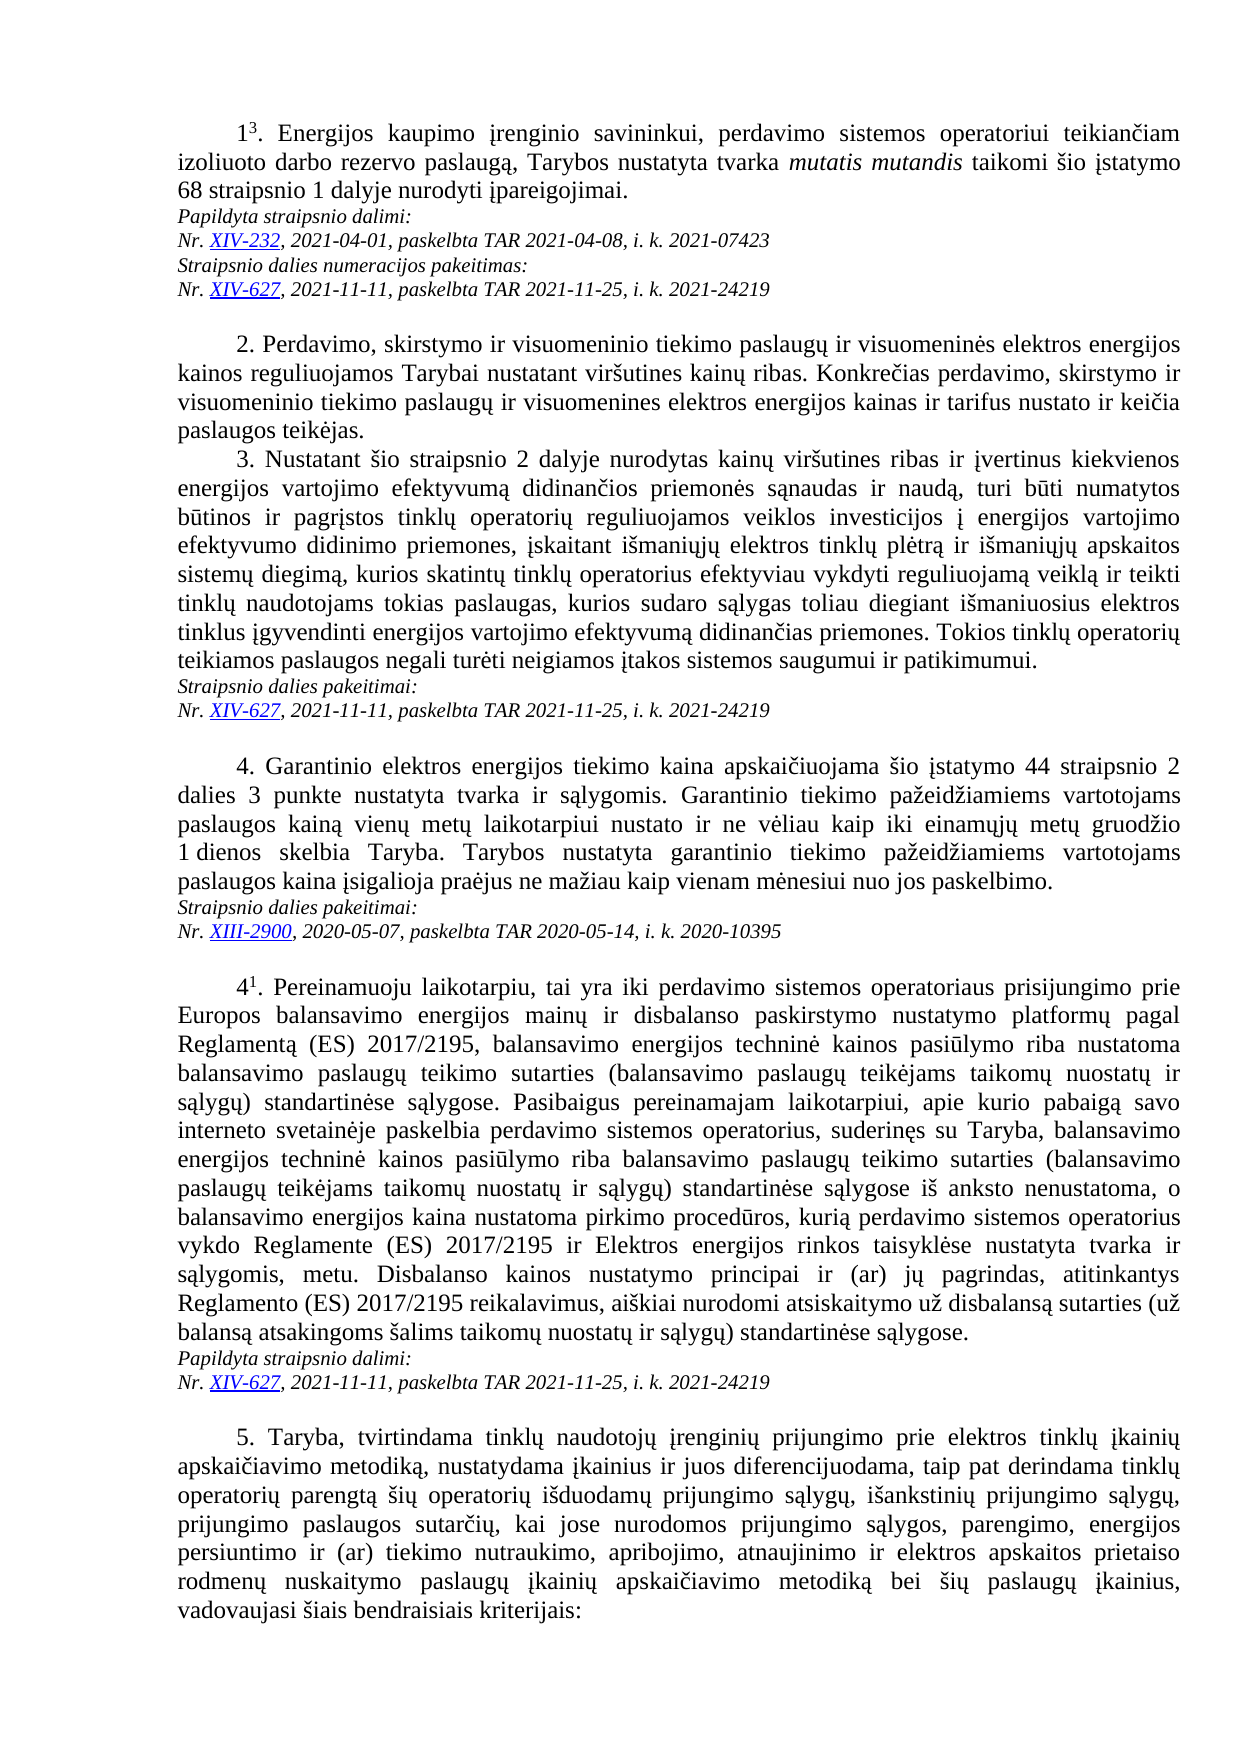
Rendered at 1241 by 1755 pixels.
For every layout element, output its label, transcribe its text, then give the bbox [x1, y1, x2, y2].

text Nr. XIV-627, 2021-11-11, paskelbta TAR 2021-11-25, i. k. 2021-24219 [177, 1370, 1181, 1394]
text Straipsnio dalies pakeitimai: [177, 674, 1181, 698]
text 3. Nustatant šio straipsnio 2 dalyje nurodytas kainų viršutines ribas ir įvertinus kiekvienos energijos vartojimo efektyvumą didinančios priemonės sąnaudas ir naudą, turi būti numatytos būtinos ir pagrįstos tinklų operatorių reguliuojamos veiklos investicijos į energijos vartojimo efektyvumo didinimo priemones, įskaitant išmaniųjų elektros tinklų plėtrą ir išmaniųjų apskaitos sistemų diegimą, kurios skatintų tinklų operatorius efektyviau vykdyti reguliuojamą veiklą ir teikti tinklų naudotojams tokias paslaugas, kurios sudaro sąlygas toliau diegiant išmaniuosius elektros tinklus įgyvendinti energijos vartojimo efektyvumą didinančias priemones. Tokios tinklų operatorių teikiamos paslaugos negali turėti neigiamos įtakos sistemos saugumui ir patikimumui. [177, 444, 1181, 674]
text 13. Energijos kaupimo įrenginio savininkui, perdavimo sistemos operatoriui teikiančiam izoliuoto darbo rezervo paslaugą, Tarybos nustatyta tvarka mutatis mutandis taikomi šio įstatymo 68 straipsnio 1 dalyje nurodyti įpareigojimai. [177, 118, 1181, 204]
text Nr. XIII-2900, 2020-05-07, paskelbta TAR 2020-05-14, i. k. 2020-10395 [177, 919, 1181, 943]
text Straipsnio dalies numeracijos pakeitimas: [177, 252, 1181, 277]
text 5. Taryba, tvirtindama tinklų naudotojų įrenginių prijungimo prie elektros tinklų įkainių apskaičiavimo metodiką, nustatydama įkainius ir juos diferencijuodama, taip pat derindama tinklų operatorių parengtą šių operatorių išduodamų prijungimo sąlygų, išankstinių prijungimo sąlygų, prijungimo paslaugos sutarčių, kai jose nurodomos prijungimo sąlygos, parengimo, energijos persiuntimo ir (ar) tiekimo nutraukimo, apribojimo, atnaujinimo ir elektros apskaitos prietaiso rodmenų nuskaitymo paslaugų įkainių apskaičiavimo metodiką bei šių paslaugų įkainius, vadovaujasi šiais bendraisiais kriterijais: [177, 1422, 1181, 1624]
text Papildyta straipsnio dalimi: [177, 1346, 1181, 1370]
text Papildyta straipsnio dalimi: [177, 204, 1181, 228]
text 4. Garantinio elektros energijos tiekimo kaina apskaičiuojama šio įstatymo 44 straipsnio 2 dalies 3 punkte nustatyta tvarka ir sąlygomis. Garantinio tiekimo pažeidžiamiems vartotojams paslaugos kainą vienų metų laikotarpiui nustato ir ne vėliau kaip iki einamųjų metų gruodžio 1 dienos skelbia Taryba. Tarybos nustatyta garantinio tiekimo pažeidžiamiems vartotojams paslaugos kaina įsigalioja praėjus ne mažiau kaip vienam mėnesiui nuo jos paskelbimo. [177, 751, 1181, 895]
text 2. Perdavimo, skirstymo ir visuomeninio tiekimo paslaugų ir visuomeninės elektros energijos kainos reguliuojamos Tarybai nustatant viršutines kainų ribas. Konkrečias perdavimo, skirstymo ir visuomeninio tiekimo paslaugų ir visuomenines elektros energijos kainas ir tarifus nustato ir keičia paslaugos teikėjas. [177, 329, 1181, 444]
text Straipsnio dalies pakeitimai: [177, 895, 1181, 919]
text Nr. XIV-232, 2021-04-01, paskelbta TAR 2021-04-08, i. k. 2021-07423 [177, 228, 1181, 252]
text Nr. XIV-627, 2021-11-11, paskelbta TAR 2021-11-25, i. k. 2021-24219 [177, 698, 1181, 722]
text Nr. XIV-627, 2021-11-11, paskelbta TAR 2021-11-25, i. k. 2021-24219 [177, 277, 1181, 301]
text 41. Pereinamuoju laikotarpiu, tai yra iki perdavimo sistemos operatoriaus prisijungimo prie Europos balansavimo energijos mainų ir disbalanso paskirstymo nustatymo platformų pagal Reglamentą (ES) 2017/2195, balansavimo energijos techninė kainos pasiūlymo riba nustatoma balansavimo paslaugų teikimo sutarties (balansavimo paslaugų teikėjams taikomų nuostatų ir sąlygų) standartinėse sąlygose. Pasibaigus pereinamajam laikotarpiui, apie kurio pabaigą savo interneto svetainėje paskelbia perdavimo sistemos operatorius, suderinęs su Taryba, balansavimo energijos techninė kainos pasiūlymo riba balansavimo paslaugų teikimo sutarties (balansavimo paslaugų teikėjams taikomų nuostatų ir sąlygų) standartinėse sąlygose iš anksto nenustatoma, o balansavimo energijos kaina nustatoma pirkimo procedūros, kurią perdavimo sistemos operatorius vykdo Reglamente (ES) 2017/2195 ir Elektros energijos rinkos taisyklėse nustatyta tvarka ir sąlygomis, metu. Disbalanso kainos nustatymo principai ir (ar) jų pagrindas, atitinkantys Reglamento (ES) 2017/2195 reikalavimus, aiškiai nurodomi atsiskaitymo už disbalansą sutarties (už balansą atsakingoms šalims taikomų nuostatų ir sąlygų) standartinėse sąlygose. [177, 972, 1181, 1346]
